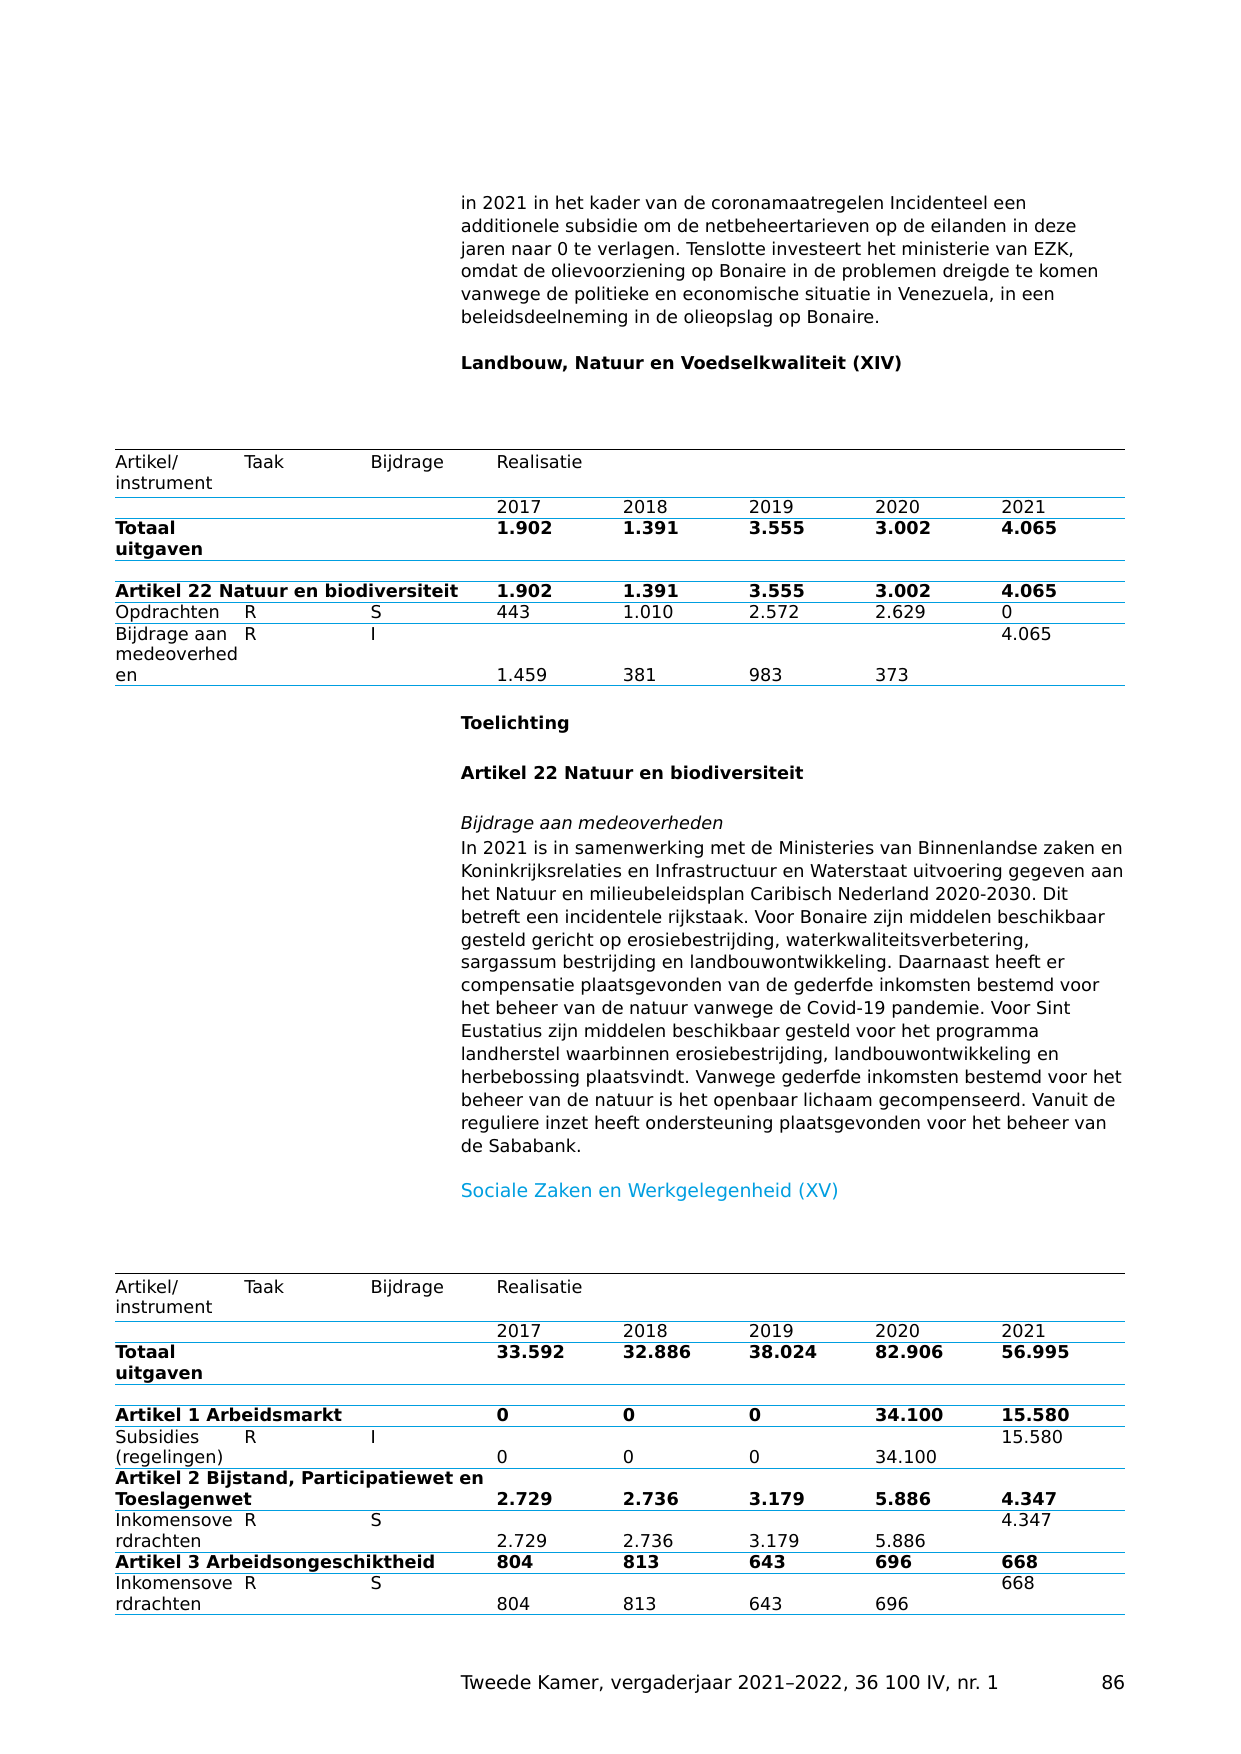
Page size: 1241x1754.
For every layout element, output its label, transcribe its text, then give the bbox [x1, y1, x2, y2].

table_cell Artikel/ instrument [115, 1274, 241, 1321]
table_cell [620, 561, 746, 581]
table_cell 4.065 [998, 624, 1125, 685]
table_cell 3.555 [746, 582, 872, 602]
table_cell Artikel 22 Natuur en biodiversiteit [115, 582, 493, 602]
table_cell 0 [746, 1427, 872, 1468]
table_cell 34.100 [872, 1406, 998, 1426]
table_cell [241, 519, 367, 559]
table_cell 1.391 [620, 519, 746, 559]
table_cell 443 [494, 603, 620, 623]
table_cell 4.065 [998, 519, 1125, 559]
text Toelichting [461, 711, 1125, 734]
table_header Tabel 50 Overzicht rijksuitgaven Caribisch Nederland in begrotingshoofdstuk Landbouw, Natuur en Voedselkwaliteit (XIV) (bedragen x € 1.000) [115, 401, 1125, 449]
table_cell S [368, 1511, 493, 1551]
table_cell 56.995 [998, 1343, 1125, 1384]
table_cell [746, 561, 872, 581]
table_cell 2017 [494, 498, 620, 518]
table_cell [746, 1385, 872, 1405]
table_cell 804 [494, 1574, 620, 1614]
table_cell 15.580 [998, 1427, 1125, 1468]
table_cell [115, 498, 241, 518]
table_cell 813 [620, 1574, 746, 1614]
table_cell 4.065 [998, 582, 1125, 602]
table_cell 3.179 [746, 1511, 872, 1551]
table_cell [368, 1343, 493, 1384]
table_cell 2021 [998, 498, 1125, 518]
table_cell [368, 498, 493, 518]
table_cell Bijdrage [368, 1274, 493, 1321]
table_cell 3.179 [746, 1469, 872, 1509]
table_cell 0 [494, 1427, 620, 1468]
table_cell Bijdrage aan medeoverheden [115, 624, 241, 685]
table_cell 804 [494, 1553, 620, 1572]
table_cell 33.592 [494, 1343, 620, 1384]
table_cell Inkomensoverdrachten [115, 1511, 241, 1551]
table_cell 0 [998, 603, 1125, 623]
table_cell S [368, 603, 493, 623]
table_cell 2018 [620, 498, 746, 518]
table_cell 668 [998, 1574, 1125, 1614]
table_cell [241, 1385, 367, 1405]
table_cell 983 [746, 624, 872, 685]
table_cell [998, 561, 1125, 581]
table_cell 2020 [872, 1322, 998, 1342]
table_cell [998, 1385, 1125, 1405]
text in 2021 in het kader van de coronamaatregelen Incidenteel een additionele subsidie om de netbeheertarieven op de eilanden in deze jaren naar 0 te verlagen. Tenslotte investeert het ministerie van EZK, omdat de olievoorziening op Bonaire in de problemen dreigde te komen vanwege de politieke en economische situatie in Venezuela, in een beleidsdeelneming in de olieopslag op Bonaire. [461, 191, 1125, 328]
table_cell [241, 561, 367, 581]
table_cell Opdrachten [115, 603, 241, 623]
table_cell R [241, 1427, 367, 1468]
table_cell 5.886 [872, 1469, 998, 1509]
table_cell Taak [241, 450, 367, 497]
table_cell Totaal uitgaven [115, 1343, 241, 1384]
table_cell 0 [494, 1406, 620, 1426]
table_cell [494, 561, 620, 581]
table_cell 1.902 [494, 519, 620, 559]
table_cell 2019 [746, 498, 872, 518]
table_cell [620, 1385, 746, 1405]
table_header Tabel 51 Overzicht rijksuitgaven Caribisch Nederland in begrotingshoofdstuk Sociale Zaken en Werkgelegenheid (XV) (bedragen x € 1.000) [115, 1225, 1125, 1273]
table_cell [241, 498, 367, 518]
table_cell 3.002 [872, 519, 998, 559]
table_cell Artikel 3 Arbeidsongeschiktheid [115, 1553, 493, 1572]
table_cell 381 [620, 624, 746, 685]
table_cell [241, 1343, 367, 1384]
table_cell 2.729 [494, 1469, 620, 1509]
table_cell [368, 1322, 493, 1342]
table_cell 4.347 [998, 1511, 1125, 1551]
table_cell R [241, 624, 367, 685]
table_cell R [241, 1574, 367, 1614]
table_cell 696 [872, 1574, 998, 1614]
table_cell 668 [998, 1553, 1125, 1572]
table_cell 3.555 [746, 519, 872, 559]
text Landbouw, Natuur en Voedselkwaliteit (XIV) [461, 351, 1125, 374]
table_cell 2018 [620, 1322, 746, 1342]
table_cell 4.347 [998, 1469, 1125, 1509]
table_cell 2020 [872, 498, 998, 518]
table_cell [241, 1322, 367, 1342]
table_cell [872, 1385, 998, 1405]
table_cell 643 [746, 1553, 872, 1572]
text Bijdrage aan medeoverheden [461, 811, 1125, 834]
table_cell 1.902 [494, 582, 620, 602]
table_cell 5.886 [872, 1511, 998, 1551]
table_cell R [241, 603, 367, 623]
table_cell [115, 1322, 241, 1342]
table_cell Taak [241, 1274, 367, 1321]
table_cell [494, 1385, 620, 1405]
table_cell 2.729 [494, 1511, 620, 1551]
table_cell Inkomensoverdrachten [115, 1574, 241, 1614]
table_cell 32.886 [620, 1343, 746, 1384]
table_cell Realisatie [494, 450, 1125, 497]
table_cell 34.100 [872, 1427, 998, 1468]
table_cell 82.906 [872, 1343, 998, 1384]
table_cell I [368, 1427, 493, 1468]
table_cell 813 [620, 1553, 746, 1572]
table_cell 643 [746, 1574, 872, 1614]
table_cell 0 [620, 1406, 746, 1426]
table_cell Bijdrage [368, 450, 493, 497]
table_cell Subsidies (regelingen) [115, 1427, 241, 1468]
table_cell [115, 1385, 241, 1405]
table_cell Artikel 1 Arbeidsmarkt [115, 1406, 493, 1426]
table_cell Artikel 2 Bijstand, Participatiewet en Toeslagenwet [115, 1469, 493, 1509]
text Artikel 22 Natuur en biodiversiteit [461, 761, 1125, 784]
table_cell [872, 561, 998, 581]
table_cell 0 [746, 1406, 872, 1426]
table_cell 373 [872, 624, 998, 685]
title Sociale Zaken en Werkgelegenheid (XV) [461, 1180, 1125, 1202]
table_cell 38.024 [746, 1343, 872, 1384]
table_cell 0 [620, 1427, 746, 1468]
table_cell 2.736 [620, 1469, 746, 1509]
table_cell 1.010 [620, 603, 746, 623]
table_cell 1.459 [494, 624, 620, 685]
table_cell 15.580 [998, 1406, 1125, 1426]
table_cell Realisatie [494, 1274, 1125, 1321]
table_cell 2019 [746, 1322, 872, 1342]
table_cell [368, 561, 493, 581]
table_cell 696 [872, 1553, 998, 1572]
table_cell [368, 1385, 493, 1405]
table_cell S [368, 1574, 493, 1614]
table_cell I [368, 624, 493, 685]
table_cell 3.002 [872, 582, 998, 602]
table_cell [115, 561, 241, 581]
table_cell [368, 519, 493, 559]
table_cell 1.391 [620, 582, 746, 602]
table_cell 2021 [998, 1322, 1125, 1342]
table_cell R [241, 1511, 367, 1551]
table_cell Artikel/ instrument [115, 450, 241, 497]
table_cell 2017 [494, 1322, 620, 1342]
table_cell 2.572 [746, 603, 872, 623]
table_cell 2.629 [872, 603, 998, 623]
text In 2021 is in samenwerking met de Ministeries van Binnenlandse zaken en Koninkrijksrelaties en Infrastructuur en Waterstaat uitvoering gegeven aan het Natuur en milieubeleidsplan Caribisch Nederland 2020-2030. Dit betreft een incidentele rijkstaak. Voor Bonaire zijn middelen beschikbaar gesteld gericht op erosiebestrijding, waterkwaliteitsverbetering, sargassum bestrijding en landbouwontwikkeling. Daarnaast heeft er compensatie plaatsgevonden van de gederfde inkomsten bestemd voor het beheer van de natuur vanwege de Covid-19 pandemie. Voor Sint Eustatius zijn middelen beschikbaar gesteld voor het programma landherstel waarbinnen erosiebestrijding, landbouwontwikkeling en herbebossing plaatsvindt. Vanwege gederfde inkomsten bestemd voor het beheer van de natuur is het openbaar lichaam gecompenseerd. Vanuit de reguliere inzet heeft ondersteuning plaatsgevonden voor het beheer van de Sababank. [461, 836, 1125, 1157]
table_cell 2.736 [620, 1511, 746, 1551]
table_cell Totaal uitgaven [115, 519, 241, 559]
